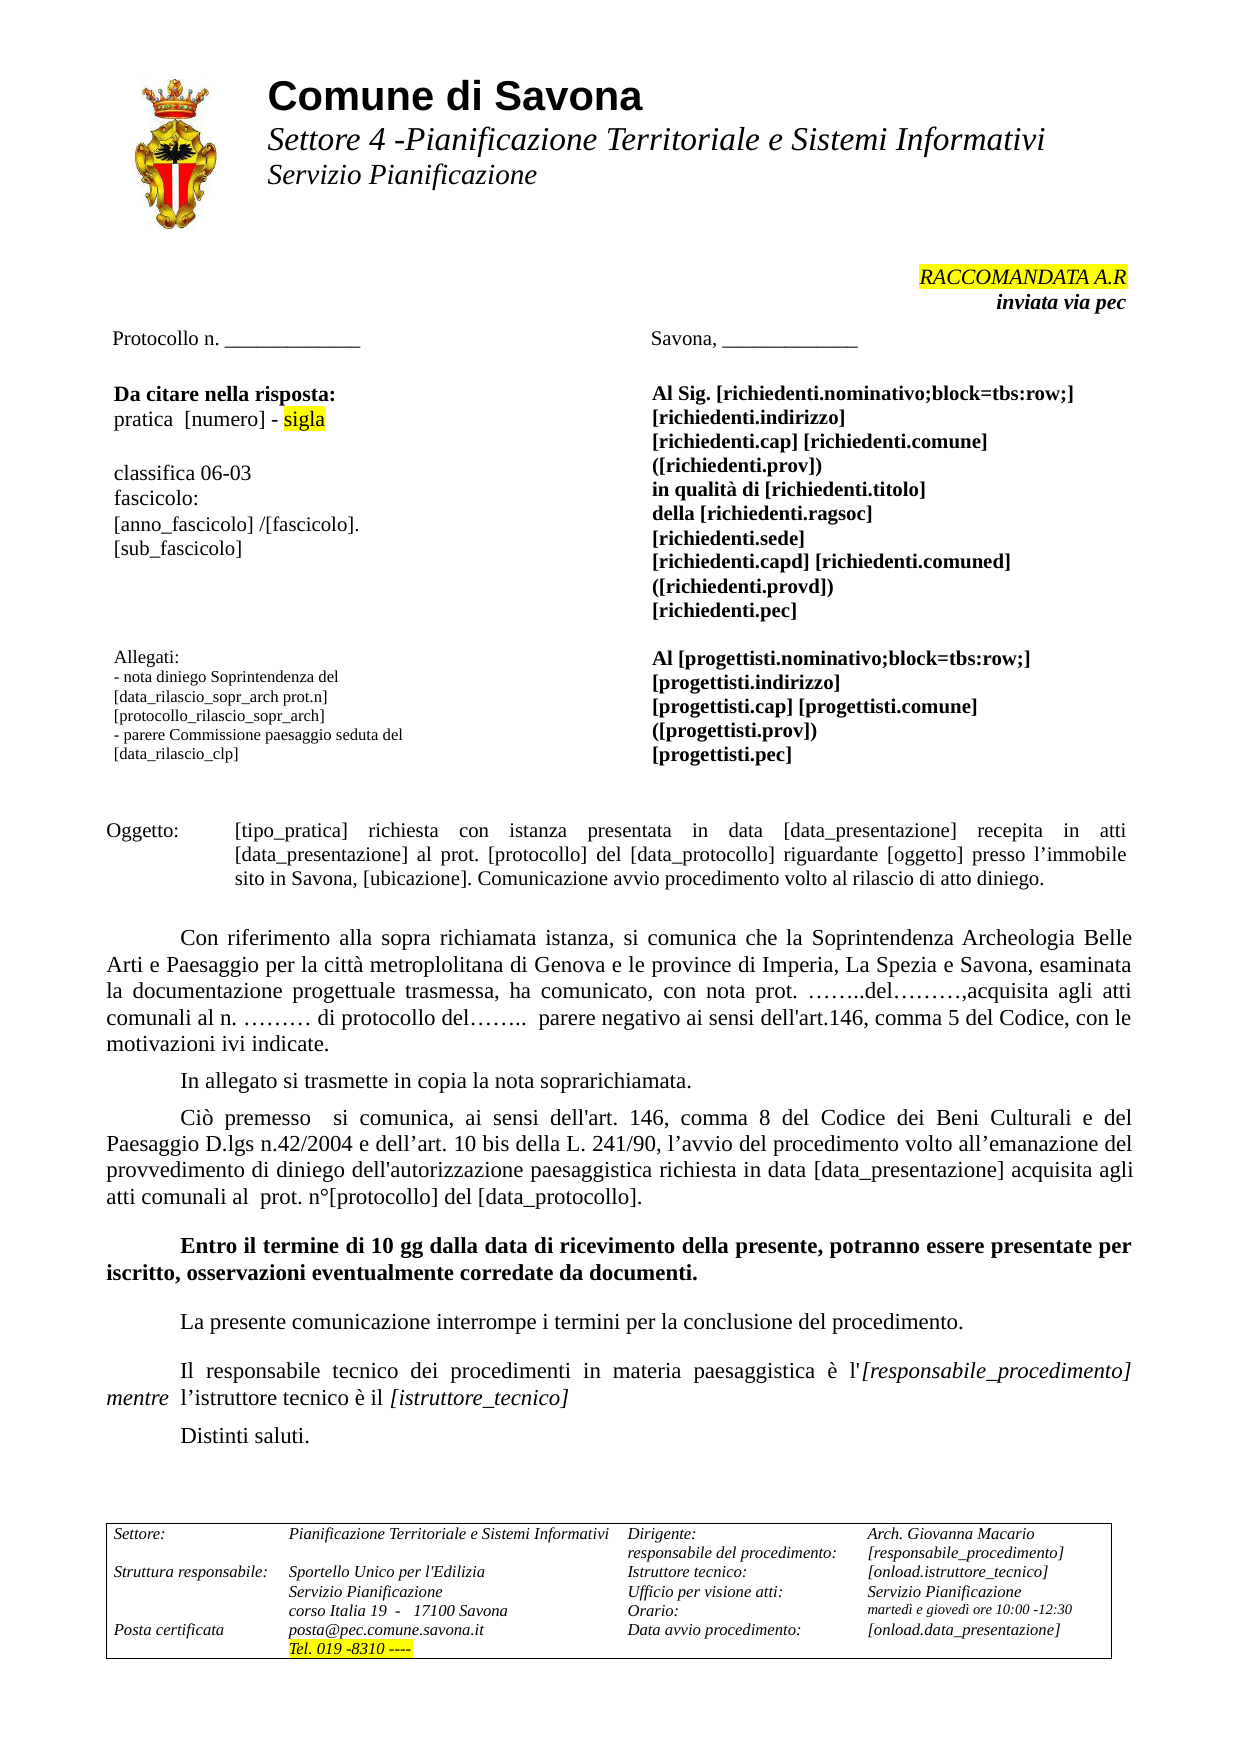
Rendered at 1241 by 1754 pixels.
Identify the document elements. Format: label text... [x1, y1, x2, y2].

text Entro il termine di 10 gg dalla data di ricevimento della presente, potranno essere presentate per iscritto, osservazioni eventualmente corredate da documenti. [106, 1232, 1134, 1285]
text Il responsabile tecnico dei procedimenti in materia paesaggistica è l'[responsabile_procedimento] mentre l’istruttore tecnico è il [istruttore_tecnico] [106, 1357, 1134, 1410]
text Distinti saluti. [106, 1422, 1134, 1449]
text Con riferimento alla sopra richiamata istanza, si comunica che la Soprintendenza Archeologia Belle Arti e Paesaggio per la città metroplolitana di Genova e le province di Imperia, La Spezia e Savona, esaminata la documentazione progettuale trasmessa, ha comunicato, con nota prot. ……..del………,acquisita agli atti comunali al n. ……… di protocollo del…….. parere negativo ai sensi dell'art.146, comma 5 del Codice, con le motivazioni ivi indicate. [106, 924, 1134, 1056]
table_header [455, 381, 644, 646]
table_cell Protocollo n. _____________ [106, 320, 645, 356]
table_header Al Sig. [richiedenti.nominativo;block=tbs:row;] [richiedenti.indirizzo] [richiedenti.cap] [richiedenti.comune] ([richiedenti.prov]) in qualità di [richiedenti.titolo] della [richiedenti.ragsoc] [richiedenti.sede] [richiedenti.capd] [richiedenti.comuned] ([richiedenti.provd]) [richiedenti.pec] [644, 381, 1134, 646]
table_header RACCOMANDATA A.R inviata via pec [645, 259, 1134, 320]
table_header Da citare nella risposta: pratica [numero] - sigla classifica 06-03 fascicolo: [anno_fascicolo] /[fascicolo].[sub_fascicolo] [106, 381, 455, 646]
table_cell Allegati: - nota diniego Soprintendenza del [data_rilascio_sopr_arch prot.n][protocollo_rilascio_sopr_arch] - parere Commissione paesaggio seduta del [data_rilascio_clp] [106, 646, 455, 792]
table_header Oggetto: [99, 818, 227, 890]
table_cell Savona, _____________ [645, 320, 1134, 356]
table_cell [455, 646, 644, 792]
table_cell Al [progettisti.nominativo;block=tbs:row;] [progettisti.indirizzo] [progettisti.cap] [progettisti.comune] ([progettisti.prov]) [progettisti.pec] [644, 646, 1134, 792]
text Ciò premesso si comunica, ai sensi dell'art. 146, comma 8 del Codice dei Beni Culturali e del Paesaggio D.lgs n.42/2004 e dell’art. 10 bis della L. 241/90, l’avvio del procedimento volto all’emanazione del provvedimento di diniego dell'autorizzazione paesaggistica richiesta in data [data_presentazione] acquisita agli atti comunali al prot. n°[protocollo] del [data_protocollo]. [106, 1104, 1134, 1209]
table_header [tipo_pratica] richiesta con istanza presentata in data [data_presentazione] recepita in atti [data_presentazione] al prot. [protocollo] del [data_protocollo] riguardante [oggetto] presso l’immobile sito in Savona, [ubicazione]. Comunicazione avvio procedimento volto al rilascio di atto diniego. [227, 818, 1135, 890]
text La presente comunicazione interrompe i termini per la conclusione del procedimento. [106, 1308, 1134, 1334]
picture [113, 79, 238, 229]
table_header [106, 259, 645, 320]
text In allegato si trasmette in copia la nota soprarichiamata. [106, 1067, 1134, 1093]
